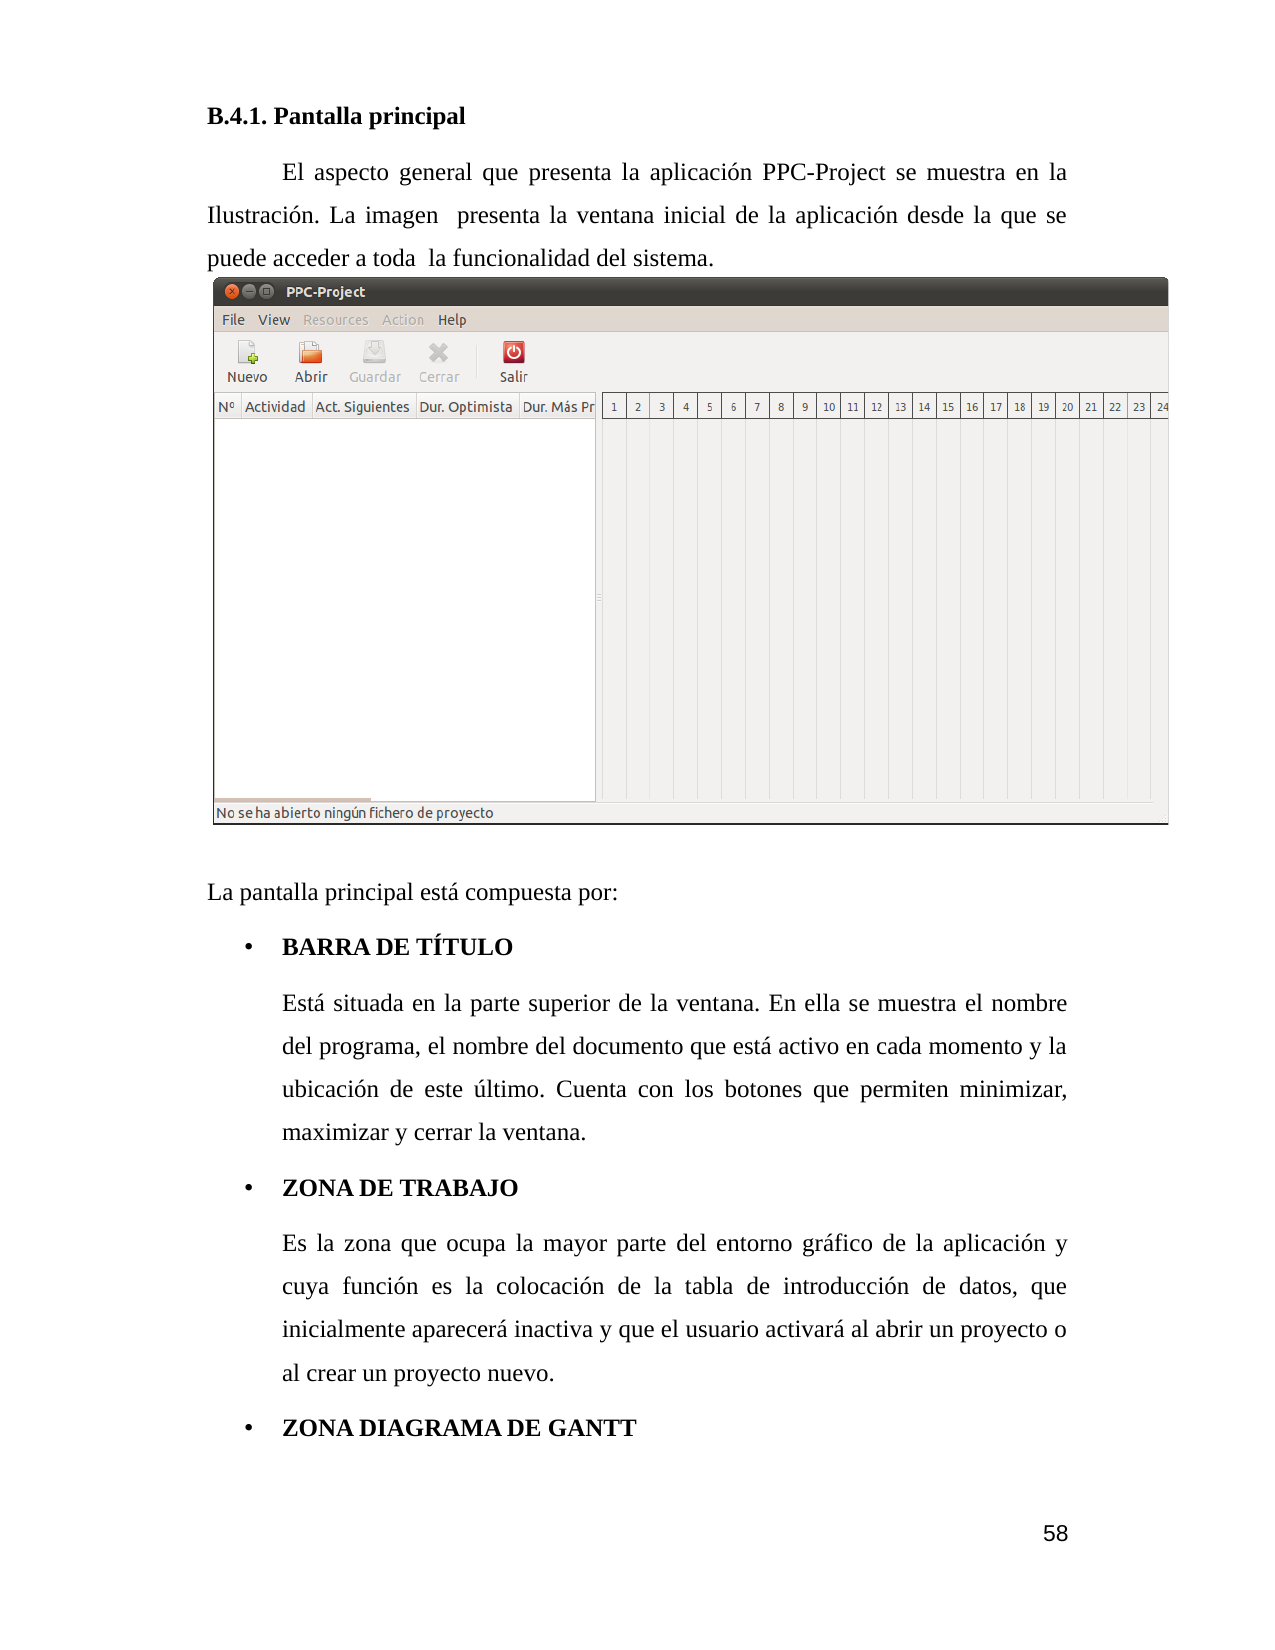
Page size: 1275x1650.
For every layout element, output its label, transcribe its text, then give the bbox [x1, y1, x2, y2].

list ZONA DIAGRAMA DE GANTT [244, 1413, 1068, 1442]
list BARRA DE TÍTULO [244, 932, 1068, 961]
text Está situada en la parte superior de la ventana. En ella se muestra el nombre del programa, el nombre del documento que está activo en cada momento y la ubicación de este último. Cuenta con los botones que permiten minimizar, maximizar y cerrar la ventana. [282, 988, 1068, 1146]
list ZONA DE TRABAJO [244, 1173, 1068, 1202]
text La pantalla principal está compuesta por: [207, 877, 1068, 906]
text El aspecto general que presenta la aplicación PPC-Project se muestra en la Ilustración. La imagen presenta la ventana inicial de la aplicación desde la que se puede acceder a toda la funcionalidad del sistema. [207, 157, 1068, 272]
text Es la zona que ocupa la mayor parte del entorno gráfico de la aplicación y cuya función es la colocación de la tabla de introducción de datos, que inicialmente aparecerá inactiva y que el usuario activará al abrir un proyecto o al crear un proyecto nuevo. [282, 1228, 1068, 1386]
text B.4.1. Pantalla principal [207, 101, 1068, 130]
